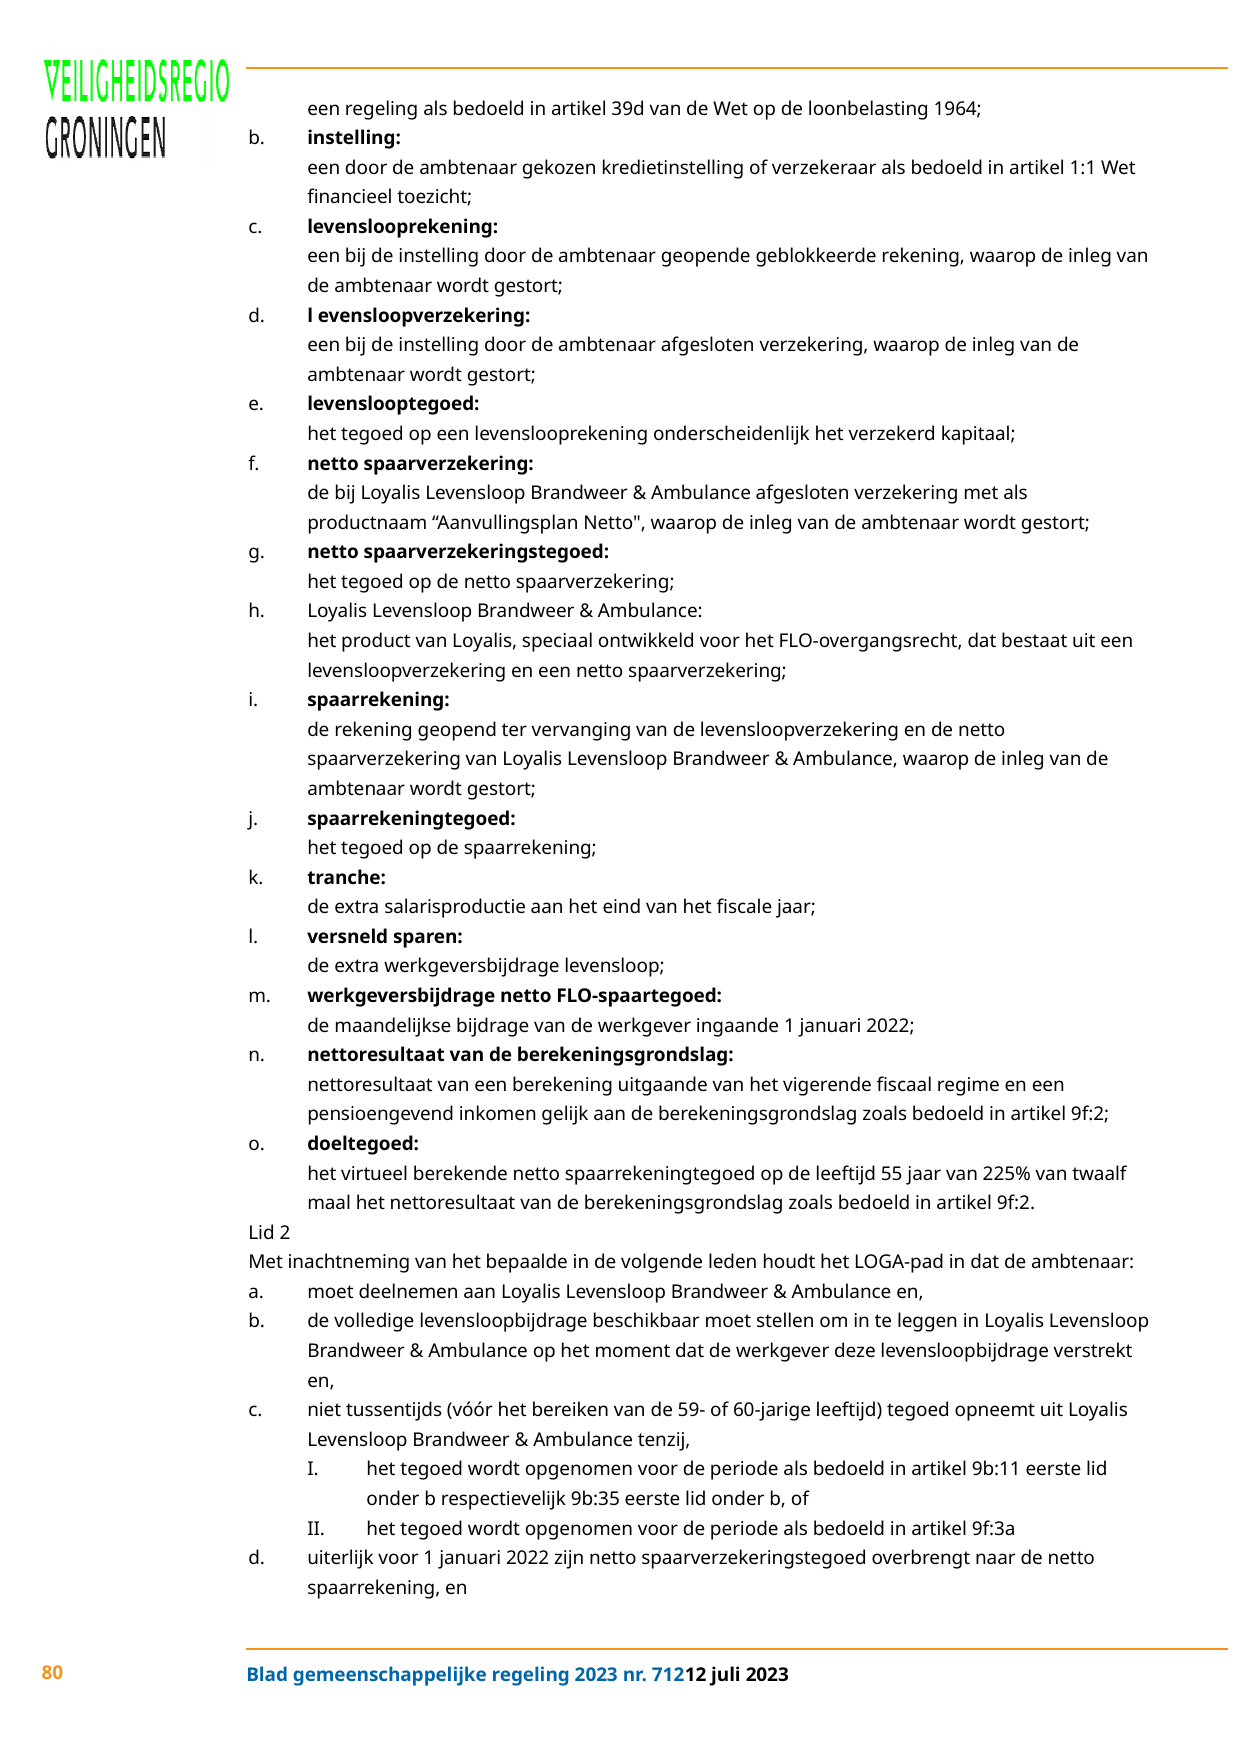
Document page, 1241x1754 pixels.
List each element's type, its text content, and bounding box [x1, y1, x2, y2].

list spaarrekening: [248, 686, 1152, 712]
list nettoresultaat van een berekening uitgaande van het vigerende fiscaal regime en een pensioengevend inkomen gelijk aan de berekeningsgrondslag zoals bedoeld in artikel 9f:2; [248, 1071, 1152, 1126]
list uiterlijk voor 1 januari 2022 zijn netto spaarverzekeringstegoed overbrengt naar de netto spaarrekening, en [248, 1544, 1152, 1600]
list Loyalis Levensloop Brandweer & Ambulance: [248, 598, 1152, 623]
list netto spaarverzekeringstegoed: [248, 538, 1152, 564]
list de extra werkgeversbijdrage levensloop; [248, 953, 1152, 978]
list levenslooptegoed: [248, 391, 1152, 416]
list een regeling als bedoeld in artikel 39d van de Wet op de loonbelasting 1964; [248, 95, 1152, 121]
list moet deelnemen aan Loyalis Levensloop Brandweer & Ambulance en, [248, 1278, 1152, 1304]
list het tegoed wordt opgenomen voor de periode als bedoeld in artikel 9b:11 eerste lid onder b respectievelijk 9b:35 eerste lid onder b, of [307, 1456, 1152, 1511]
text Met inachtneming van het bepaalde in de volgende leden houdt het LOGA-pad in dat de ambtenaar: [248, 1248, 1152, 1274]
list het virtueel berekende netto spaarrekeningtegoed op de leeftijd 55 jaar van 225% van twaalf maal het nettoresultaat van de berekeningsgrondslag zoals bedoeld in artikel 9f:2. [248, 1160, 1152, 1215]
list versneld sparen: [248, 923, 1152, 949]
list de extra salarisproductie aan het eind van het fiscale jaar; [248, 893, 1152, 919]
list het product van Loyalis, speciaal ontwikkeld voor het FLO-overgangsrecht, dat bestaat uit een levensloopverzekering en een netto spaarverzekering; [248, 627, 1152, 683]
list levenslooprekening: [248, 213, 1152, 239]
list werkgeversbijdrage netto FLO-spaartegoed: [248, 982, 1152, 1008]
list l evensloopverzekering: [248, 302, 1152, 328]
list het tegoed wordt opgenomen voor de periode als bedoeld in artikel 9f:3a [307, 1515, 1152, 1541]
list doeltegoed: [248, 1130, 1152, 1156]
list een bij de instelling door de ambtenaar geopende geblokkeerde rekening, waarop de inleg van de ambtenaar wordt gestort; [248, 243, 1152, 298]
list de maandelijkse bijdrage van de werkgever ingaande 1 januari 2022; [248, 1012, 1152, 1038]
list het tegoed op de netto spaarverzekering; [248, 568, 1152, 594]
list het tegoed op de spaarrekening; [248, 834, 1152, 860]
list instelling: [248, 124, 1152, 150]
list netto spaarverzekering: [248, 450, 1152, 476]
list het tegoed op een levenslooprekening onderscheidenlijk het verzekerd kapitaal; [248, 420, 1152, 446]
list spaarrekeningtegoed: [248, 805, 1152, 831]
list de rekening geopend ter vervanging van de levensloopverzekering en de netto spaarverzekering van Loyalis Levensloop Brandweer & Ambulance, waarop de inleg van de ambtenaar wordt gestort; [248, 716, 1152, 801]
list tranche: [248, 864, 1152, 890]
list een bij de instelling door de ambtenaar afgesloten verzekering, waarop de inleg van de ambtenaar wordt gestort; [248, 331, 1152, 387]
text Lid 2 [248, 1219, 1152, 1245]
list niet tussentijds (vóór het bereiken van de 59- of 60-jarige leeftijd) tegoed opneemt uit Loyalis Levensloop Brandweer & Ambulance tenzij, [248, 1396, 1152, 1452]
list nettoresultaat van de berekeningsgrondslag: [248, 1041, 1152, 1067]
list de volledige levensloopbijdrage beschikbaar moet stellen om in te leggen in Loyalis Levensloop Brandweer & Ambulance op het moment dat de werkgever deze levensloopbijdrage verstrekt en, [248, 1308, 1152, 1393]
list een door de ambtenaar gekozen kredietinstelling of verzekeraar als bedoeld in artikel 1:1 Wet financieel toezicht; [248, 154, 1152, 209]
list de bij Loyalis Levensloop Brandweer & Ambulance afgesloten verzekering met als productnaam “Aanvullingsplan Netto", waarop de inleg van de ambtenaar wordt gestort; [248, 479, 1152, 535]
picture [41, 47, 231, 172]
